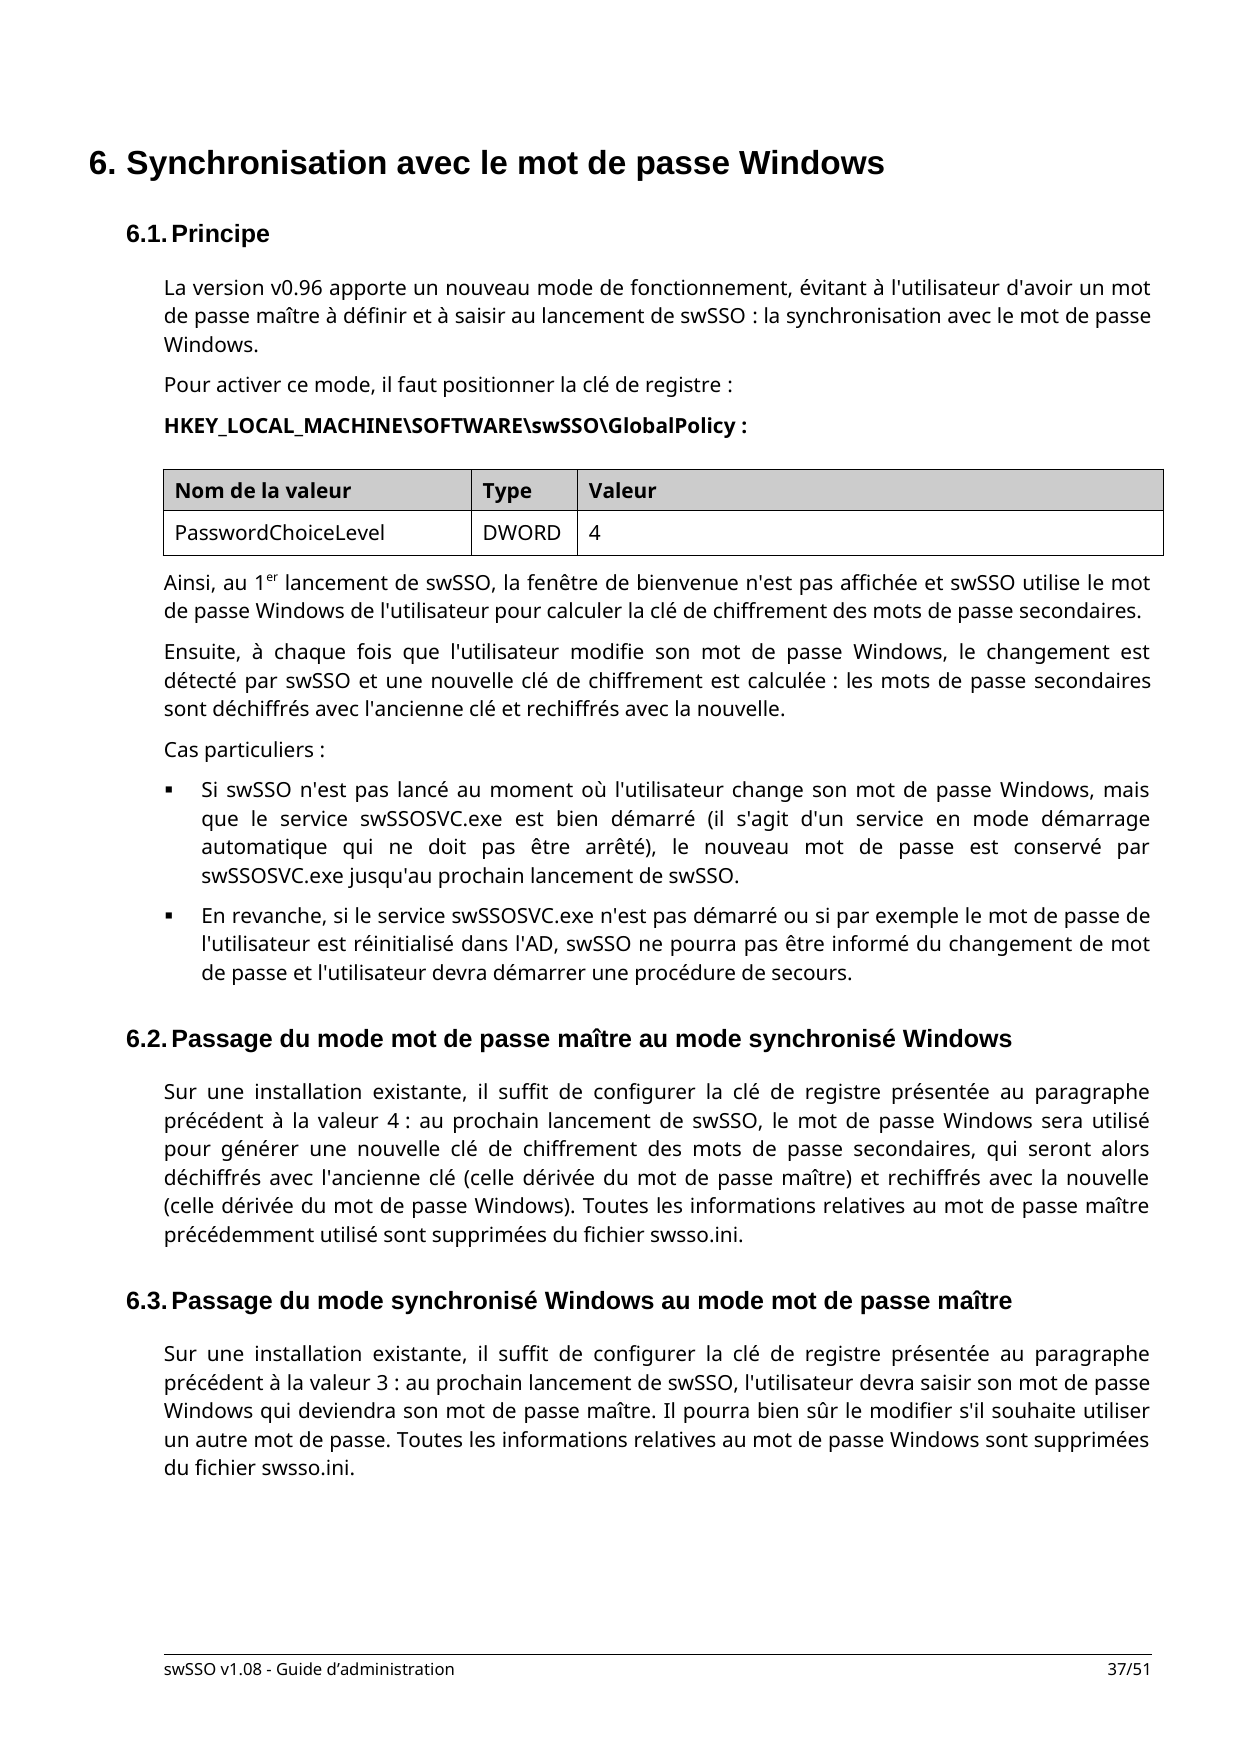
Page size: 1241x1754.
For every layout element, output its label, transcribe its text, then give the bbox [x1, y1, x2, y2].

subtitle Passage du mode mot de passe maître au mode synchronisé Windows [126, 1024, 1152, 1052]
text Pour activer ce mode, il faut positionner la clé de registre : [164, 371, 1152, 399]
table_header Nom de la valeur [164, 470, 471, 510]
table_cell PasswordChoiceLevel [164, 511, 471, 554]
subtitle Synchronisation avec le mot de passe Windows [89, 143, 1152, 182]
text Ensuite, à chaque fois que l'utilisateur modifie son mot de passe Windows, le changement est détecté par swSSO et une nouvelle clé de chiffrement est calculée : les mots de passe secondaires sont déchiffrés avec l'ancienne clé et rechiffrés avec la nouvelle. [164, 637, 1152, 723]
table_cell 4 [578, 511, 1163, 554]
table_cell DWORD [472, 511, 577, 554]
text La version v0.96 apporte un nouveau mode de fonctionnement, évitant à l'utilisateur d'avoir un mot de passe maître à définir et à saisir au lancement de swSSO : la synchronisation avec le mot de passe Windows. [164, 273, 1152, 358]
text HKEY_LOCAL_MACHINE\SOFTWARE\swSSO\GlobalPolicy : [164, 412, 1152, 440]
text Ainsi, au 1er lancement de swSSO, la fenêtre de bienvenue n'est pas affichée et swSSO utilise le mot de passe Windows de l'utilisateur pour calculer la clé de chiffrement des mots de passe secondaires. [164, 568, 1152, 625]
text Sur une installation existante, il suffit de configurer la clé de registre présentée au paragraphe précédent à la valeur 4 : au prochain lancement de swSSO, le mot de passe Windows sera utilisé pour générer une nouvelle clé de chiffrement des mots de passe secondaires, qui seront alors déchiffrés avec l'ancienne clé (celle dérivée du mot de passe maître) et rechiffrés avec la nouvelle (celle dérivée du mot de passe Windows). Toutes les informations relatives au mot de passe maître précédemment utilisé sont supprimées du fichier swsso.ini. [164, 1077, 1152, 1248]
text Cas particuliers : [164, 735, 1152, 764]
subtitle Passage du mode synchronisé Windows au mode mot de passe maître [126, 1286, 1152, 1314]
list En revanche, si le service swSSOSVC.exe n'est pas démarré ou si par exemple le mot de passe de l'utilisateur est réinitialisé dans l'AD, swSSO ne pourra pas être informé du changement de mot de passe et l'utilisateur devra démarrer une procédure de secours. [164, 901, 1152, 986]
list Si swSSO n'est pas lancé au moment où l'utilisateur change son mot de passe Windows, mais que le service swSSOSVC.exe est bien démarré (il s'agit d'un service en mode démarrage automatique qui ne doit pas être arrêté), le nouveau mot de passe est conservé par swSSOSVC.exe jusqu'au prochain lancement de swSSO. [164, 775, 1152, 889]
table_header Valeur [578, 470, 1163, 510]
table_header Type [472, 470, 577, 510]
subtitle Principe [126, 219, 1152, 248]
text Sur une installation existante, il suffit de configurer la clé de registre présentée au paragraphe précédent à la valeur 3 : au prochain lancement de swSSO, l'utilisateur devra saisir son mot de passe Windows qui deviendra son mot de passe maître. Il pourra bien sûr le modifier s'il souhaite utiliser un autre mot de passe. Toutes les informations relatives au mot de passe Windows sont supprimées du fichier swsso.ini. [164, 1339, 1152, 1482]
